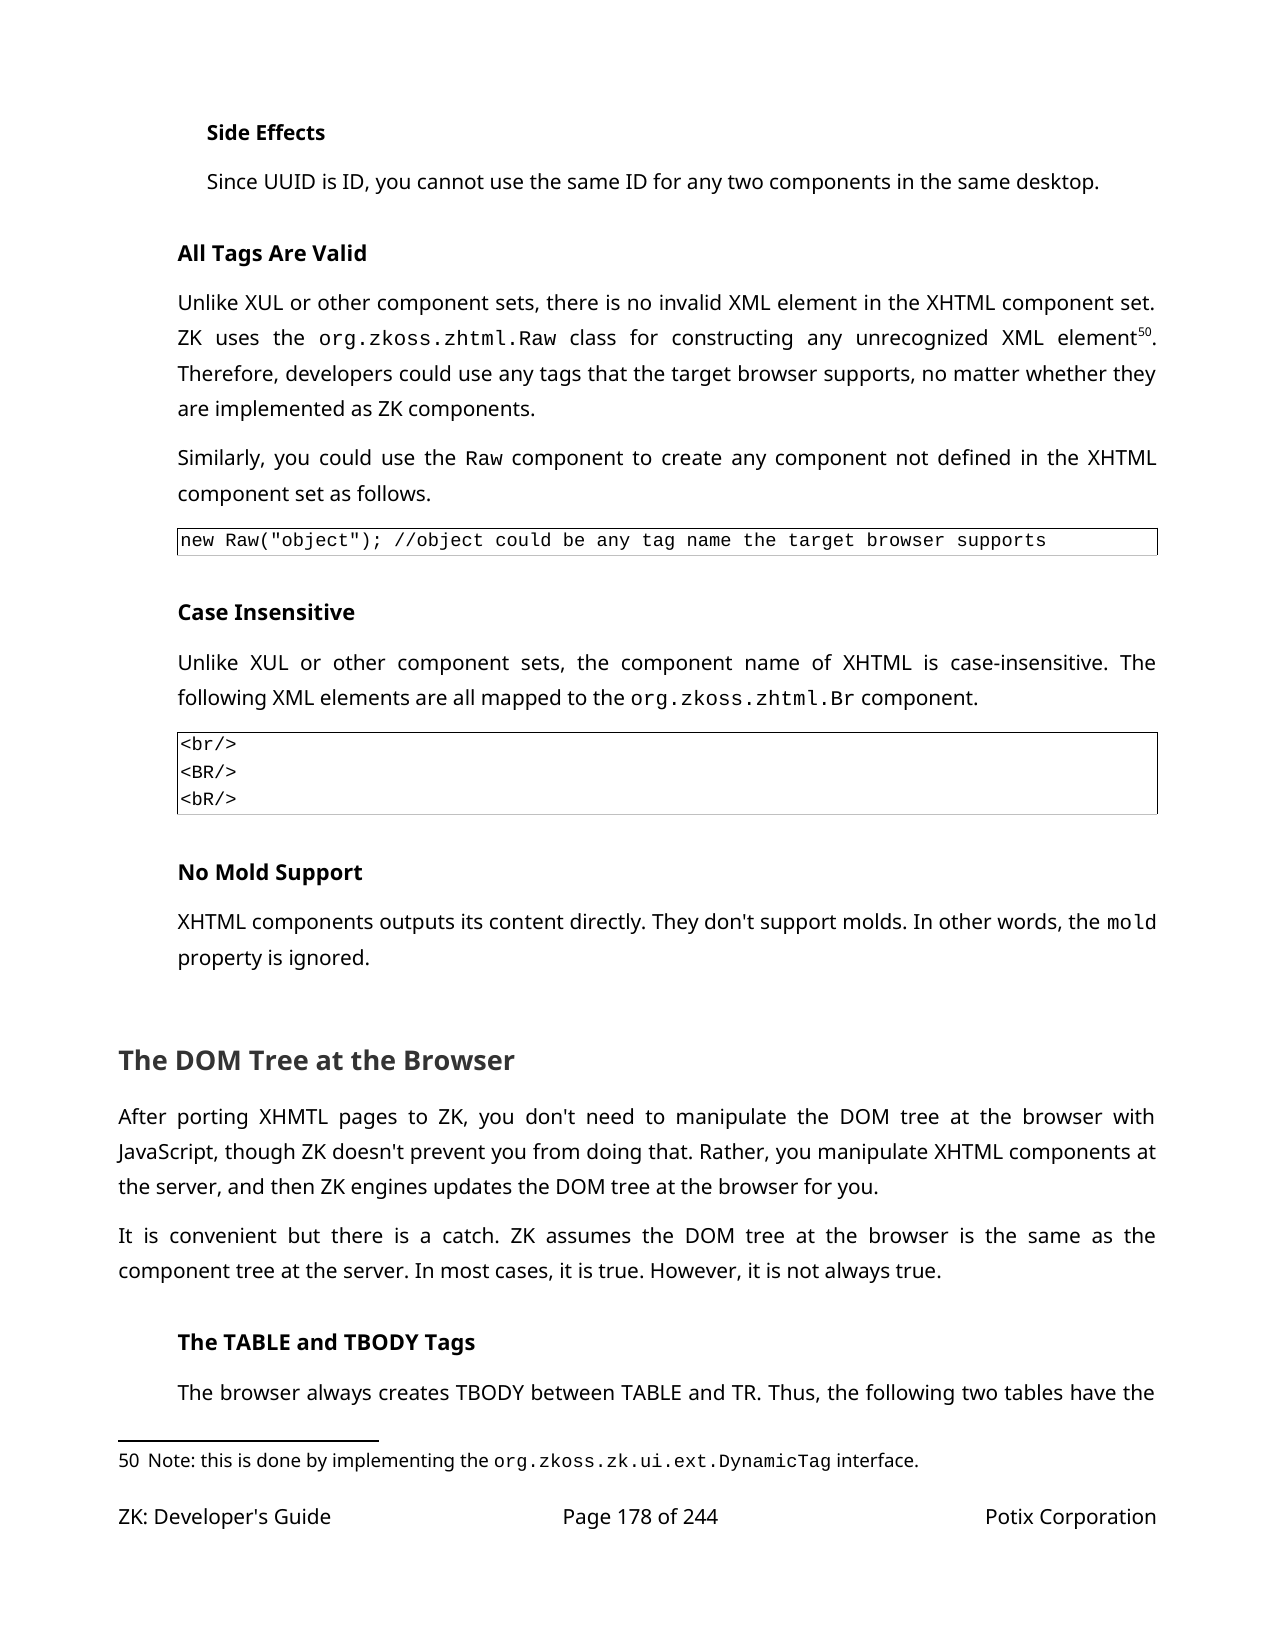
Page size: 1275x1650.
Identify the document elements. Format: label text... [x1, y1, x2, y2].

text <BR/> [178, 759, 1157, 784]
subtitle Case Insensitive [177, 597, 1157, 627]
text <bR/> [178, 787, 1157, 814]
subtitle All Tags Are Valid [177, 238, 1157, 268]
text Similarly, you could use the Raw component to create any component not defined in the XHTML component set as follows. [177, 443, 1157, 507]
text Unlike XUL or other component sets, the component name of XHTML is case-insensitive. The following XML elements are all mapped to the org.zkoss.zhtml.Br component. [177, 648, 1157, 712]
subtitle No Mold Support [177, 856, 1157, 886]
subtitle The TABLE and TBODY Tags [177, 1327, 1157, 1357]
text <br/> [178, 733, 1157, 757]
text The browser always creates TBODY between TABLE and TR. Thus, the following two tables have the [177, 1378, 1157, 1406]
text XHTML components outputs its content directly. They don't support molds. In other words, the mold property is ignored. [177, 907, 1157, 971]
text After porting XHMTL pages to ZK, you don't need to manipulate the DOM tree at the browser with JavaScript, though ZK doesn't prevent you from doing that. Rather, you manipulate XHTML components at the server, and then ZK engines updates the DOM tree at the browser for you. [118, 1102, 1157, 1201]
text It is convenient but there is a catch. ZK assumes the DOM tree at the browser is the same as the component tree at the server. In most cases, it is true. However, it is not always true. [118, 1221, 1157, 1285]
text Unlike XUL or other component sets, there is no invalid XML element in the XHTML component set. ZK uses the org.zkoss.zhtml.Raw class for constructing any unrecognized XML element. Therefore, developers could use any tags that the target browser supports, no matter whether they are implemented as ZK components. [177, 288, 1157, 422]
text Since UUID is ID, you cannot use the same ID for any two components in the same desktop. [207, 167, 1157, 195]
text Note: this is done by implementing the org.zkoss.zk.ui.ext.DynamicTag interface. [118, 1447, 1157, 1473]
subtitle Side Effects [207, 118, 1157, 146]
text new Raw("object"); //object could be any tag name the target browser supports [178, 529, 1157, 555]
subtitle The DOM Tree at the Browser [118, 1042, 1157, 1078]
